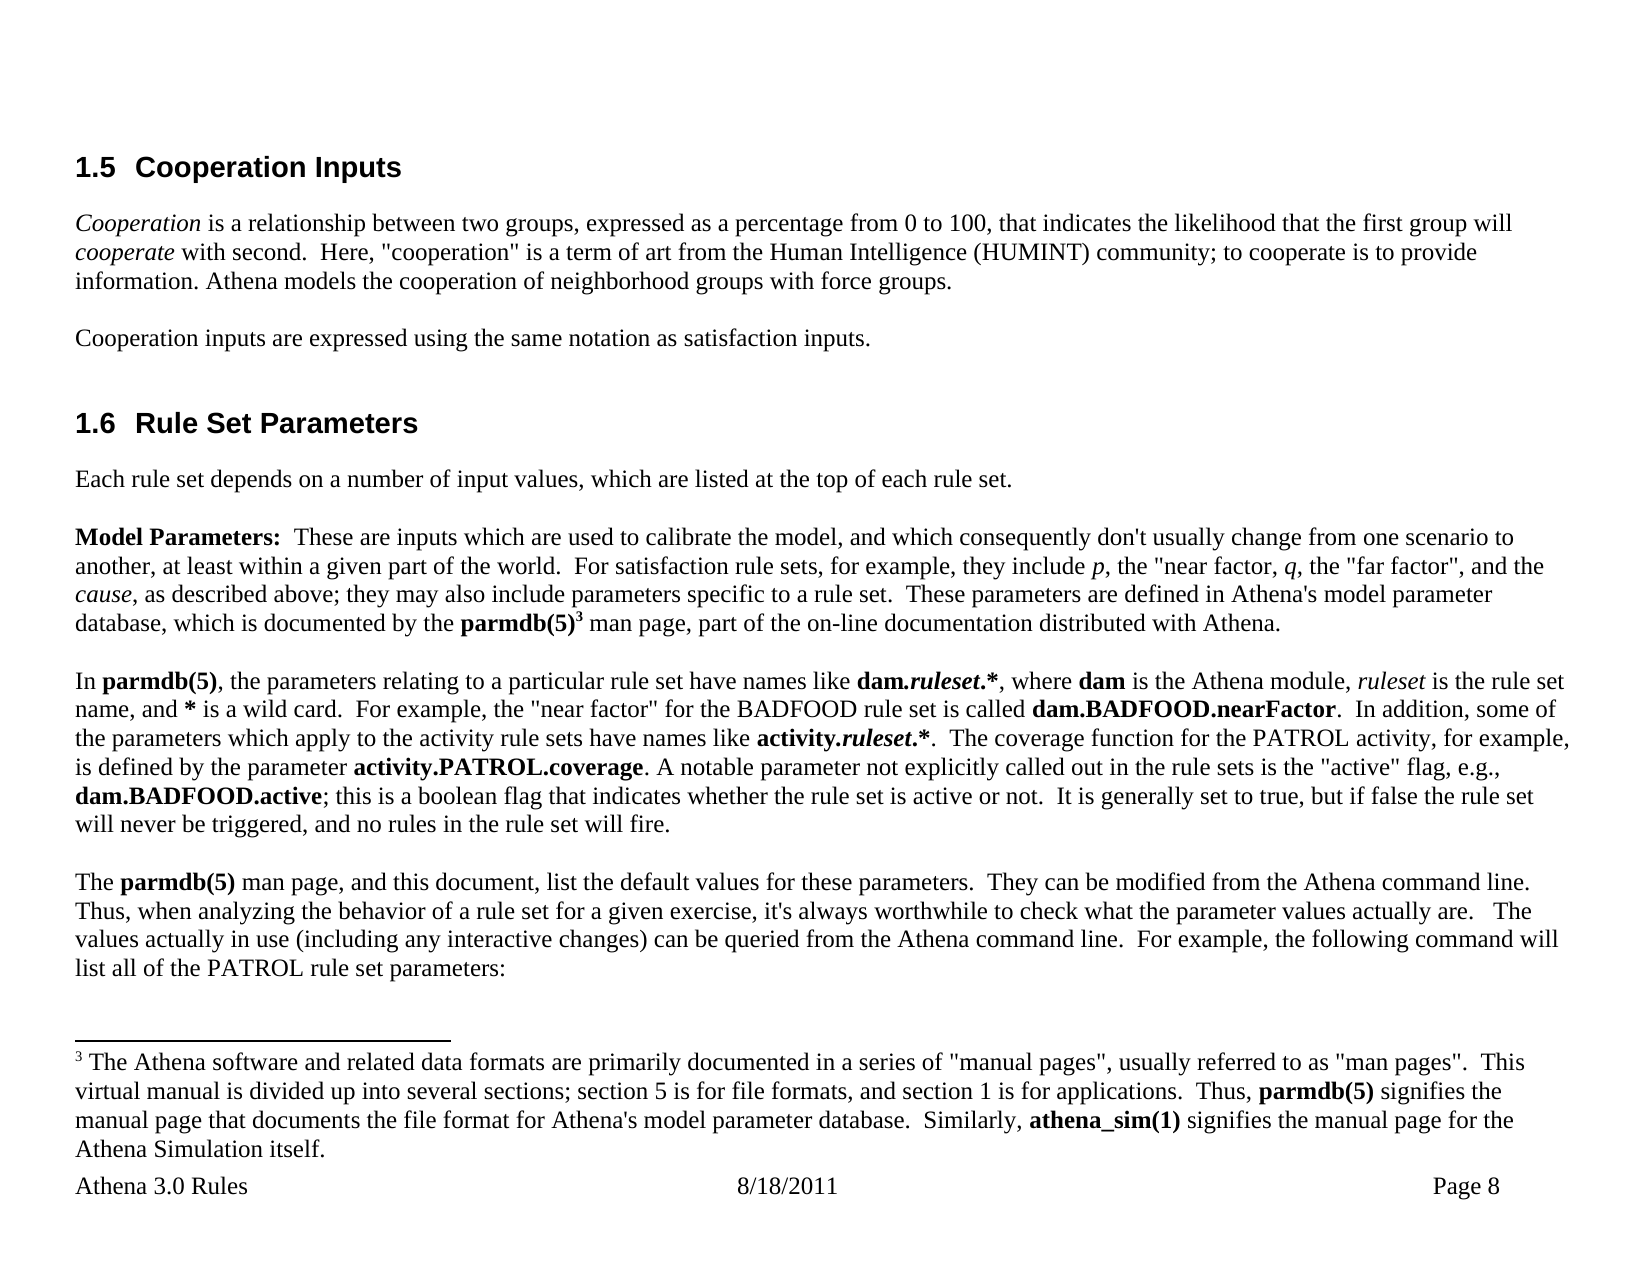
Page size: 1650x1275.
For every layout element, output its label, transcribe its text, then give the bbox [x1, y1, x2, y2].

subtitle Rule Set Parameters [75, 406, 1575, 439]
text Model Parameters: These are inputs which are used to calibrate the model, and which consequently don't usually change from one scenario to another, at least within a given part of the world. For satisfaction rule sets, for example, they include p, the "near factor, q, the "far factor", and the cause, as described above; they may also include parameters specific to a rule set. These parameters are defined in Athena's model parameter database, which is documented by the parmdb(5) man page, part of the on-line documentation distributed with Athena. [75, 522, 1575, 637]
text The parmdb(5) man page, and this document, list the default values for these parameters. They can be modified from the Athena command line. Thus, when analyzing the behavior of a rule set for a given exercise, it's always worthwhile to check what the parameter values actually are. The values actually in use (including any interactive changes) can be queried from the Athena command line. For example, the following command will list all of the PATROL rule set parameters: [75, 867, 1575, 982]
text Cooperation is a relationship between two groups, expressed as a percentage from 0 to 100, that indicates the likelihood that the first group will cooperate with second. Here, "cooperation" is a term of art from the Human Intelligence (HUMINT) community; to cooperate is to provide information. Athena models the cooperation of neighborhood groups with force groups. [75, 208, 1575, 295]
text Cooperation inputs are expressed using the same notation as satisfaction inputs. [75, 323, 1575, 352]
text The Athena software and related data formats are primarily documented in a series of "manual pages", usually referred to as "man pages". This virtual manual is divided up into several sections; section 5 is for file formats, and section 1 is for applications. Thus, parmdb(5) signifies the manual page that documents the file format for Athena's model parameter database. Similarly, athena_sim(1) signifies the manual page for the Athena Simulation itself. [75, 1047, 1575, 1162]
text In parmdb(5), the parameters relating to a particular rule set have names like dam.ruleset.*, where dam is the Athena module, ruleset is the rule set name, and * is a wild card. For example, the "near factor" for the BADFOOD rule set is called dam.BADFOOD.nearFactor. In addition, some of the parameters which apply to the activity rule sets have names like activity.ruleset.*. The coverage function for the PATROL activity, for example, is defined by the parameter activity.PATROL.coverage. A notable parameter not explicitly called out in the rule sets is the "active" flag, e.g., dam.BADFOOD.active; this is a boolean flag that indicates whether the rule set is active or not. It is generally set to true, but if false the rule set will never be triggered, and no rules in the rule set will fire. [75, 666, 1575, 838]
text Each rule set depends on a number of input values, which are listed at the top of each rule set. [75, 464, 1575, 493]
subtitle Cooperation Inputs [75, 150, 1575, 183]
